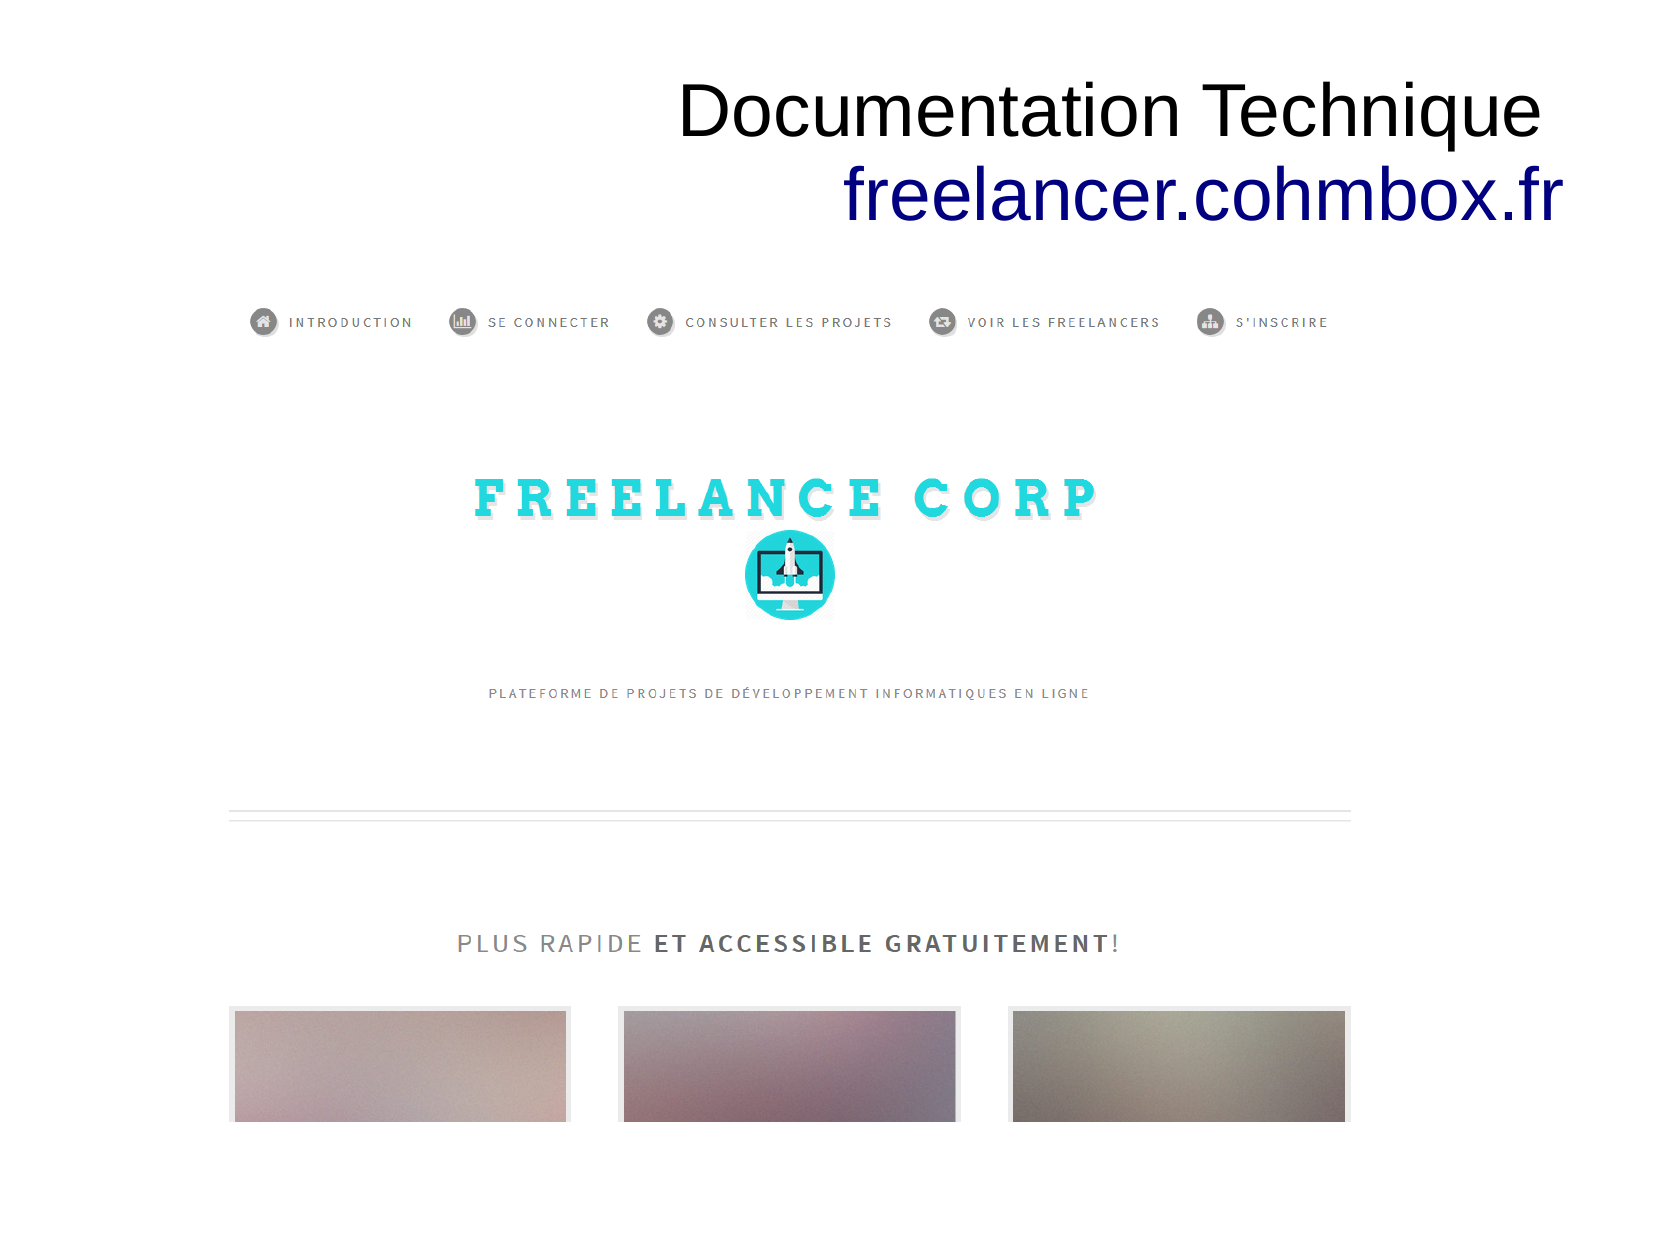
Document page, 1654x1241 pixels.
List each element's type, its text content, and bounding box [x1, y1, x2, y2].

picture [0, 264, 1654, 1123]
title Documentation Technique freelancer.cohmbox.fr [76, 49, 1565, 257]
